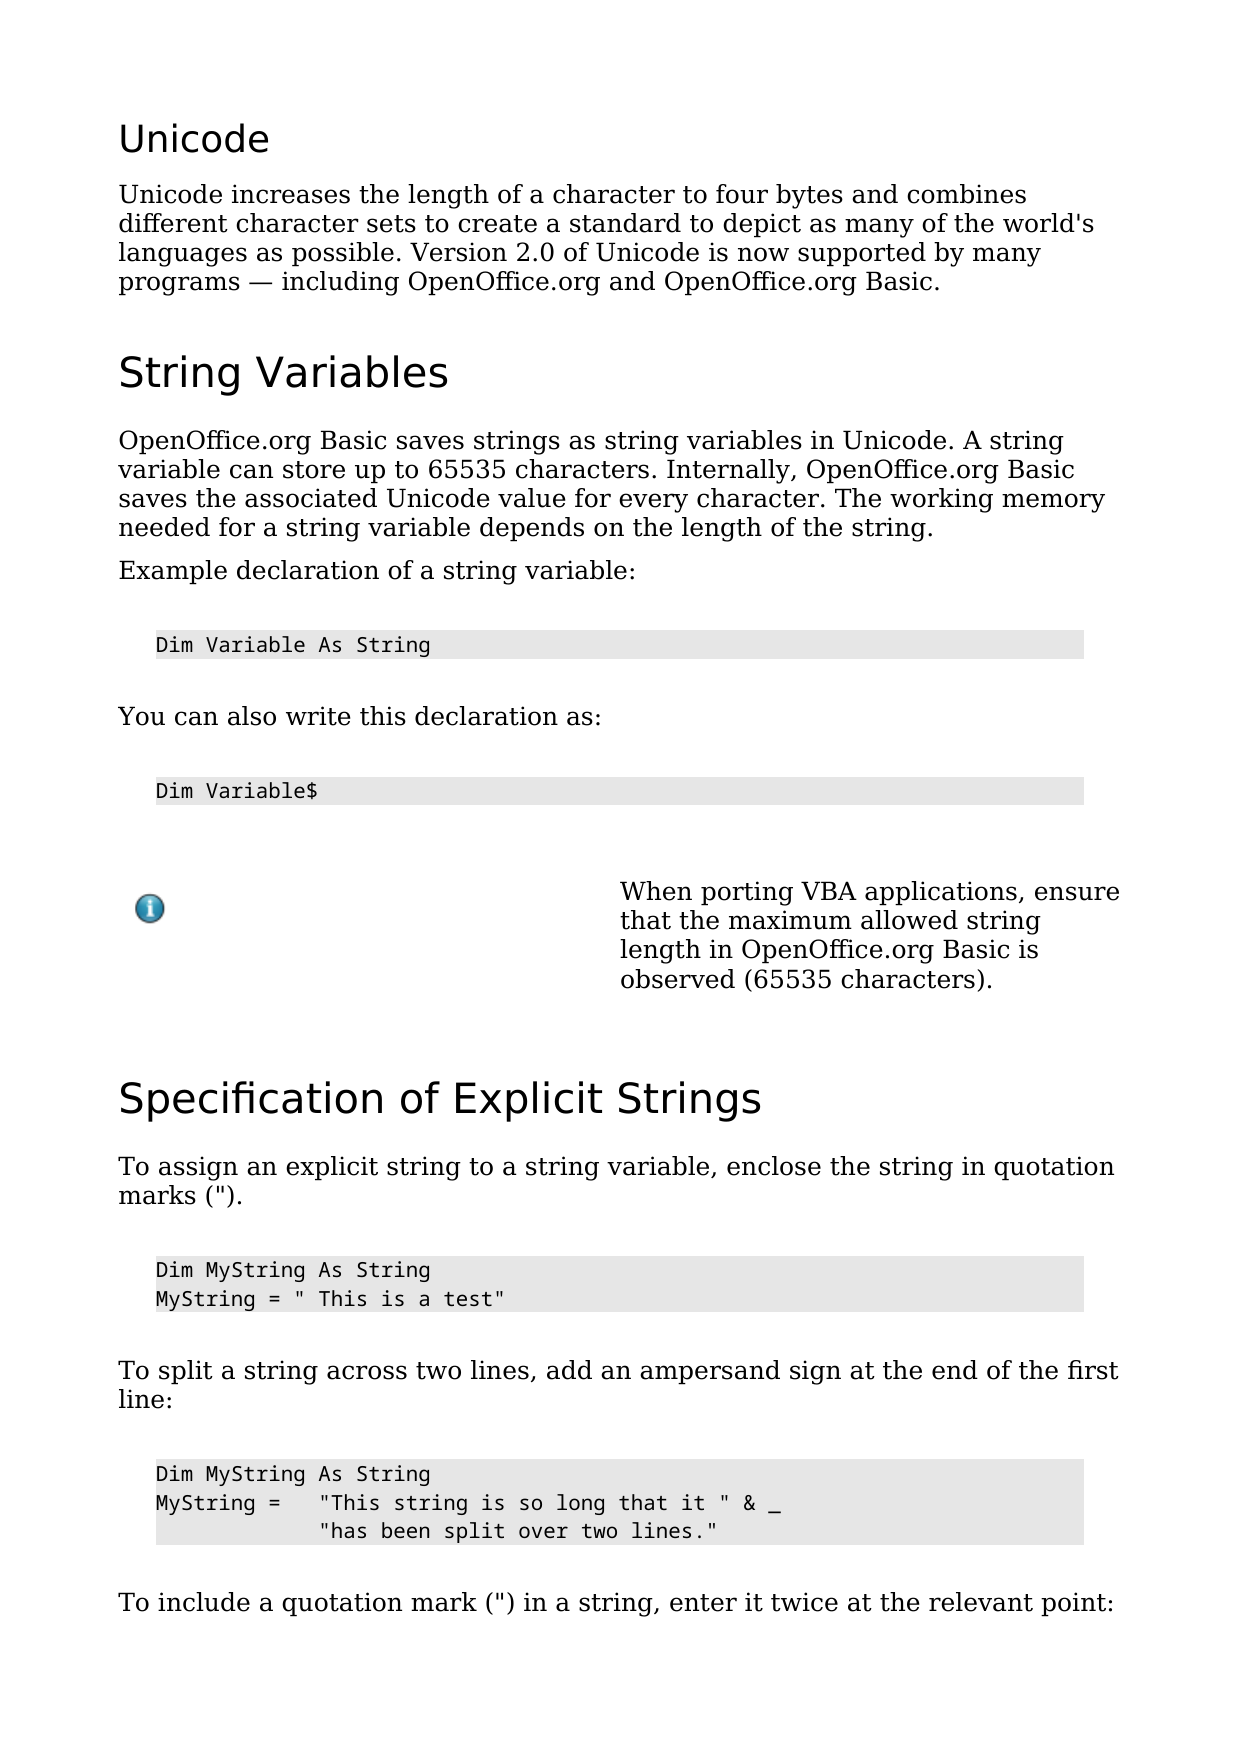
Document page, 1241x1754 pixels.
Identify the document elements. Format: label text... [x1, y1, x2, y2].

subtitle String Variables [118, 349, 1122, 397]
subtitle Specification of Explicit Strings [118, 1075, 1122, 1124]
text You can also write this declaration as: [118, 702, 1122, 732]
text Dim Variable$ [156, 777, 1084, 805]
picture [118, 877, 182, 941]
text To split a string across two lines, add an ampersand sign at the end of the first line: [118, 1356, 1122, 1414]
text Dim MyString As String MyString = " This is a test" [156, 1256, 1084, 1312]
text To include a quotation mark (") in a string, enter it twice at the relevant point: [118, 1588, 1122, 1617]
subtitle Unicode [118, 118, 1122, 162]
text OpenOffice.org Basic saves strings as string variables in Unicode. A string variable can store up to 65535 characters. Internally, OpenOffice.org Basic saves the associated Unicode value for every character. The working memory needed for a string variable depends on the length of the string. [118, 426, 1122, 543]
text To assign an explicit string to a string variable, enclose the string in quotation marks ("). [118, 1152, 1122, 1211]
text Example declaration of a string variable: [118, 556, 1122, 585]
text Dim MyString As String MyString = "This string is so long that it " & _ "has been split over two lines." [156, 1459, 1084, 1545]
table_header [118, 871, 620, 1001]
text Unicode increases the length of a character to four bytes and combines different character sets to create a standard to depict as many of the world's languages as possible. Version 2.0 of Unicode is now supported by many programs — including OpenOffice.org and OpenOffice.org Basic. [118, 180, 1122, 296]
text Dim Variable As String [156, 630, 1084, 659]
table_header When porting VBA applications, ensure that the maximum allowed string length in OpenOffice.org Basic is observed (65535 characters). [620, 871, 1122, 1001]
